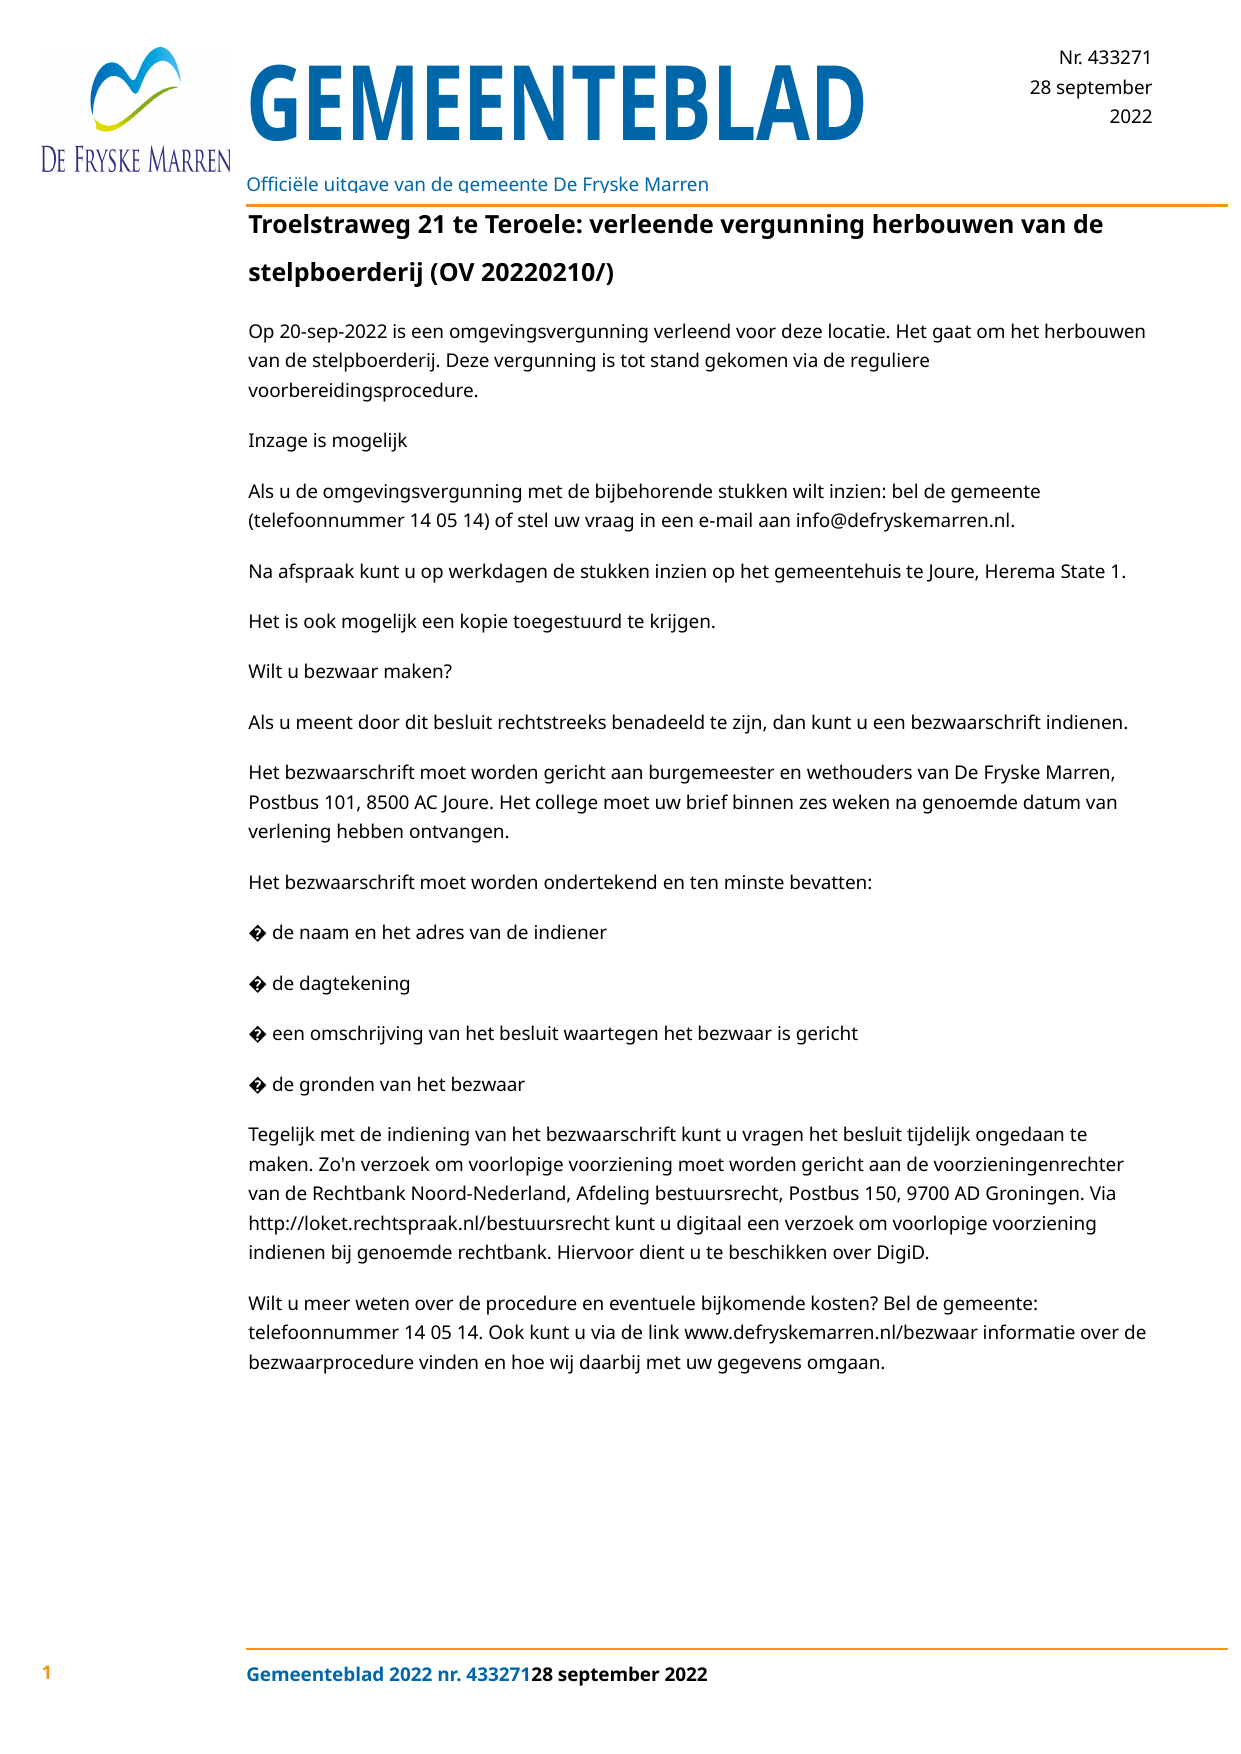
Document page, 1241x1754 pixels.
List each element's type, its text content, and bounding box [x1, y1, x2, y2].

text Na afspraak kunt u op werkdagen de stukken inzien op het gemeentehuis te Joure, Herema State 1. [248, 558, 1152, 584]
text Het bezwaarschrift moet worden gericht aan burgemeester en wethouders van De Fryske Marren, Postbus 101, 8500 AC Joure. Het college moet uw brief binnen zes weken na genoemde datum van verlening hebben ontvangen. [248, 759, 1152, 844]
text Wilt u meer weten over de procedure en eventuele bijkomende kosten? Bel de gemeente: telefoonnummer 14 05 14. Ook kunt u via de link www.defryskemarren.nl/bezwaar informatie over de bezwaarprocedure vinden en hoe wij daarbij met uw gegevens omgaan. [248, 1290, 1152, 1375]
text Het is ook mogelijk een kopie toegestuurd te krijgen. [248, 608, 1152, 634]
text Op 20-sep-2022 is een omgevingsvergunning verleend voor deze locatie. Het gaat om het herbouwen van de stelpboerderij. Deze vergunning is tot stand gekomen via de reguliere voorbereidingsprocedure. [248, 318, 1152, 403]
text Inzage is mogelijk [248, 427, 1152, 453]
text � de gronden van het bezwaar [248, 1071, 1152, 1097]
text Als u de omgevingsvergunning met de bijbehorende stukken wilt inzien: bel de gemeente (telefoonnummer 14 05 14) of stel uw vraag in een e-mail aan info@defryskemarren.nl. [248, 478, 1152, 533]
text � de naam en het adres van de indiener [248, 919, 1152, 945]
text Tegelijk met de indiening van het bezwaarschrift kunt u vragen het besluit tijdelijk ongedaan te maken. Zo'n verzoek om voorlopige voorziening moet worden gericht aan de voorzieningenrechter van de Rechtbank Noord-Nederland, Afdeling bestuursrecht, Postbus 150, 9700 AD Groningen. Via http://loket.rechtspraak.nl/bestuursrecht kunt u digitaal een verzoek om voorlopige voorziening indienen bij genoemde rechtbank. Hiervoor dient u te beschikken over DigiD. [248, 1121, 1152, 1265]
text Wilt u bezwaar maken? [248, 659, 1152, 684]
text Het bezwaarschrift moet worden ondertekend en ten minste bevatten: [248, 869, 1152, 895]
text � de dagtekening [248, 970, 1152, 996]
picture [41, 47, 231, 172]
text Als u meent door dit besluit rechtstreeks benadeeld te zijn, dan kunt u een bezwaarschrift indienen. [248, 709, 1152, 735]
text Troelstraweg 21 te Teroele: verleende vergunning herbouwen van de stelpboerderij (OV 20220210/) [248, 207, 1152, 288]
text � een omschrijving van het besluit waartegen het bezwaar is gericht [248, 1020, 1152, 1046]
